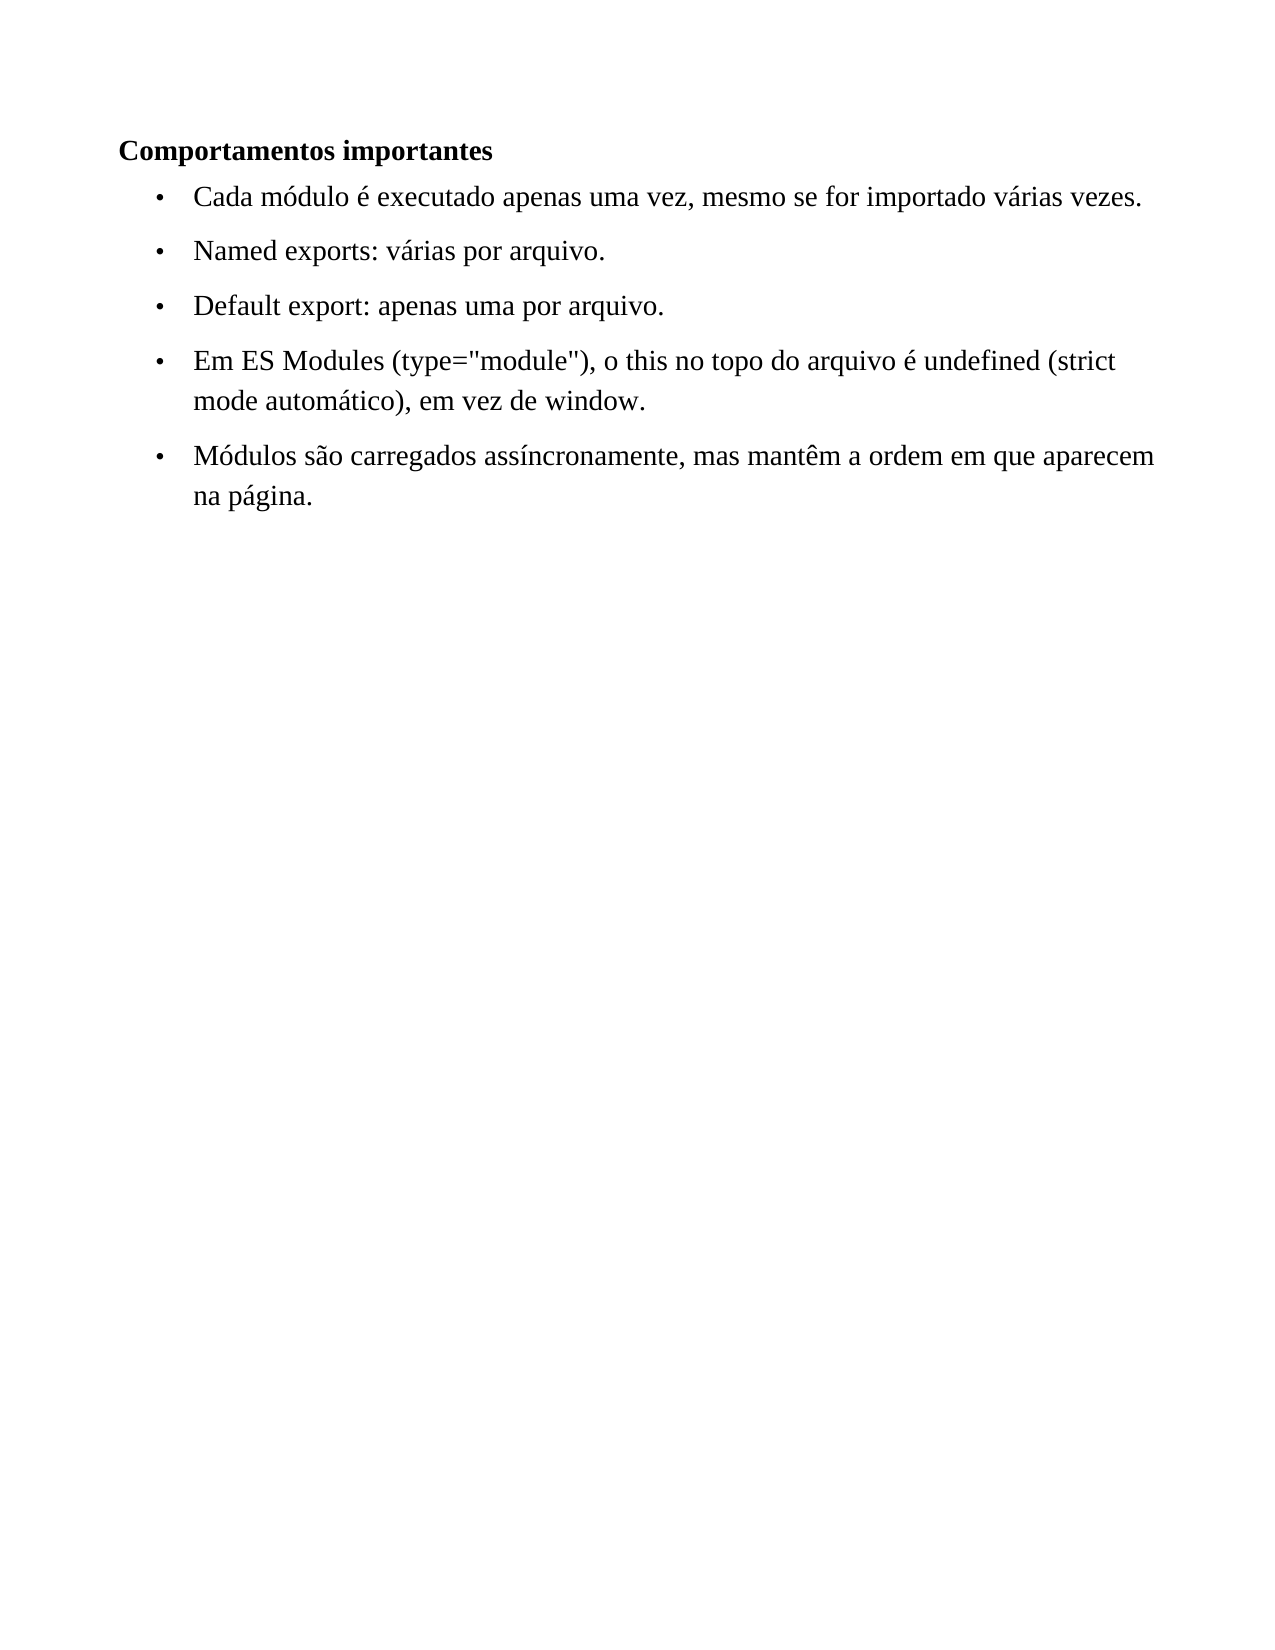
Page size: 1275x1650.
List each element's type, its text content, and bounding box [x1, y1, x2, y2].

list Em ES Modules (type="module"), o this no topo do arquivo é undefined (strict mode automático), em vez de window. [156, 343, 1181, 417]
list Cada módulo é executado apenas uma vez, mesmo se for importado várias vezes. [156, 179, 1181, 212]
subtitle Comportamentos importantes [118, 133, 1181, 166]
list Named exports: várias por arquivo. [156, 233, 1181, 267]
list Módulos são carregados assíncronamente, mas mantêm a ordem em que aparecem na página. [156, 438, 1181, 512]
list Default export: apenas uma por arquivo. [156, 288, 1181, 322]
